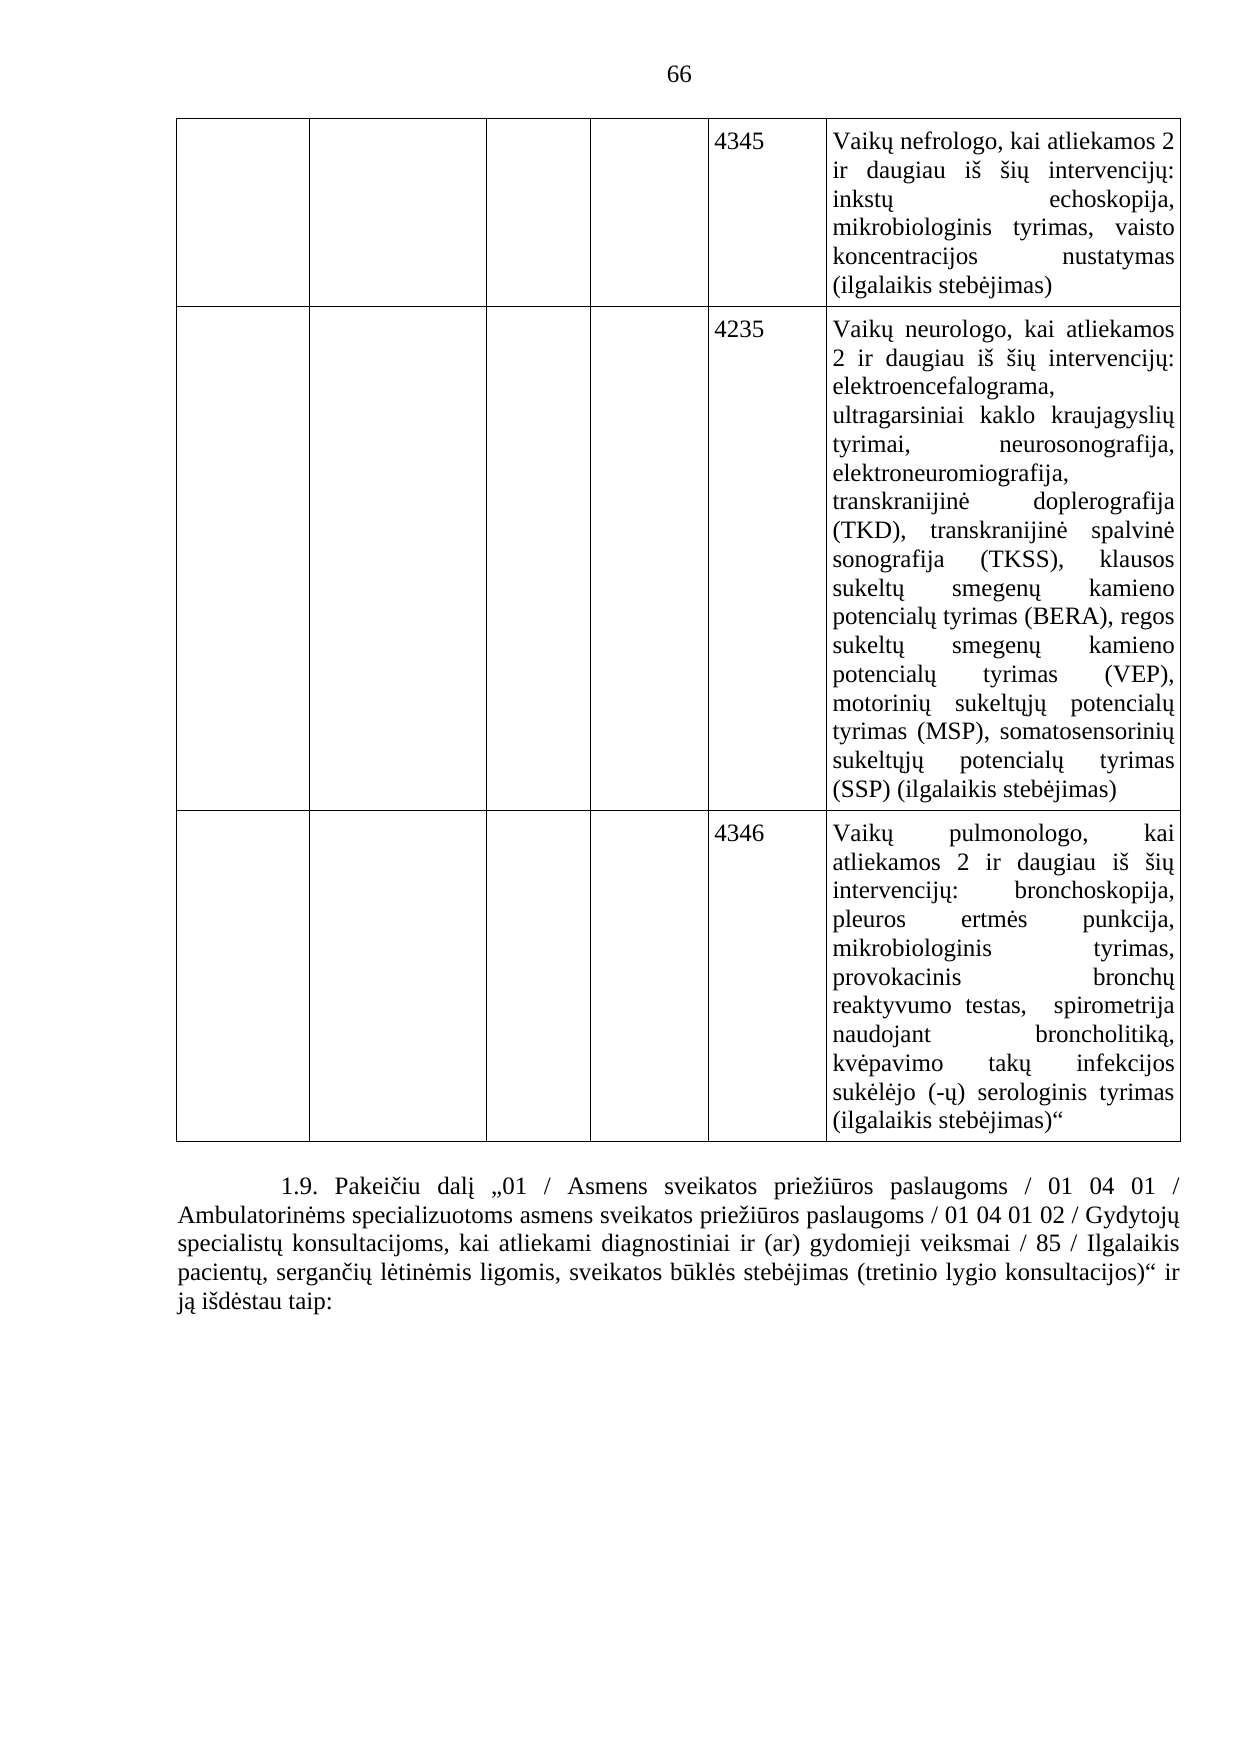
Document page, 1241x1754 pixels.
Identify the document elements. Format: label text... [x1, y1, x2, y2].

table_cell [487, 307, 590, 810]
table_cell 4346 [709, 811, 826, 1141]
table_cell [591, 307, 708, 810]
table_cell [310, 307, 486, 810]
table_cell [487, 119, 590, 306]
table_cell [177, 119, 309, 306]
table_cell [591, 119, 708, 306]
table_cell Vaikų pulmonologo, kai atliekamos 2 ir daugiau iš šių intervencijų: bronchoskopija, pleuros ertmės punkcija, mikrobiologinis tyrimas, provokacinis bronchų reaktyvumo testas, spirometrija naudojant broncholitiką, kvėpavimo takų infekcijos sukėlėjo (-ų) serologinis tyrimas (ilgalaikis stebėjimas)“ [827, 811, 1180, 1141]
table_cell [310, 119, 486, 306]
table_cell [487, 811, 590, 1141]
table_cell 4345 [709, 119, 826, 306]
table_cell 4235 [709, 307, 826, 810]
table_cell [310, 811, 486, 1141]
table_cell [591, 811, 708, 1141]
table_cell [177, 811, 309, 1141]
table_cell Vaikų neurologo, kai atliekamos 2 ir daugiau iš šių intervencijų: elektroencefalograma, ultragarsiniai kaklo kraujagyslių tyrimai, neurosonografija, elektroneuromiografija, transkranijinė doplerografija (TKD), transkranijinė spalvinė sonografija (TKSS), klausos sukeltų smegenų kamieno potencialų tyrimas (BERA), regos sukeltų smegenų kamieno potencialų tyrimas (VEP), motorinių sukeltųjų potencialų tyrimas (MSP), somatosensorinių sukeltųjų potencialų tyrimas (SSP) (ilgalaikis stebėjimas) [827, 307, 1180, 810]
table_cell Vaikų nefrologo, kai atliekamos 2 ir daugiau iš šių intervencijų: inkstų echoskopija, mikrobiologinis tyrimas, vaisto koncentracijos nustatymas (ilgalaikis stebėjimas) [827, 119, 1180, 306]
table_cell [177, 307, 309, 810]
text 1.9. Pakeičiu dalį „01 / Asmens sveikatos priežiūros paslaugoms / 01 04 01 / Ambulatorinėms specializuotoms asmens sveikatos priežiūros paslaugoms / 01 04 01 02 / Gydytojų specialistų konsultacijoms, kai atliekami diagnostiniai ir (ar) gydomieji veiksmai / 85 / Ilgalaikis pacientų, sergančių lėtinėmis ligomis, sveikatos būklės stebėjimas (tretinio lygio konsultacijos)“ ir ją išdėstau taip: [177, 1171, 1181, 1315]
